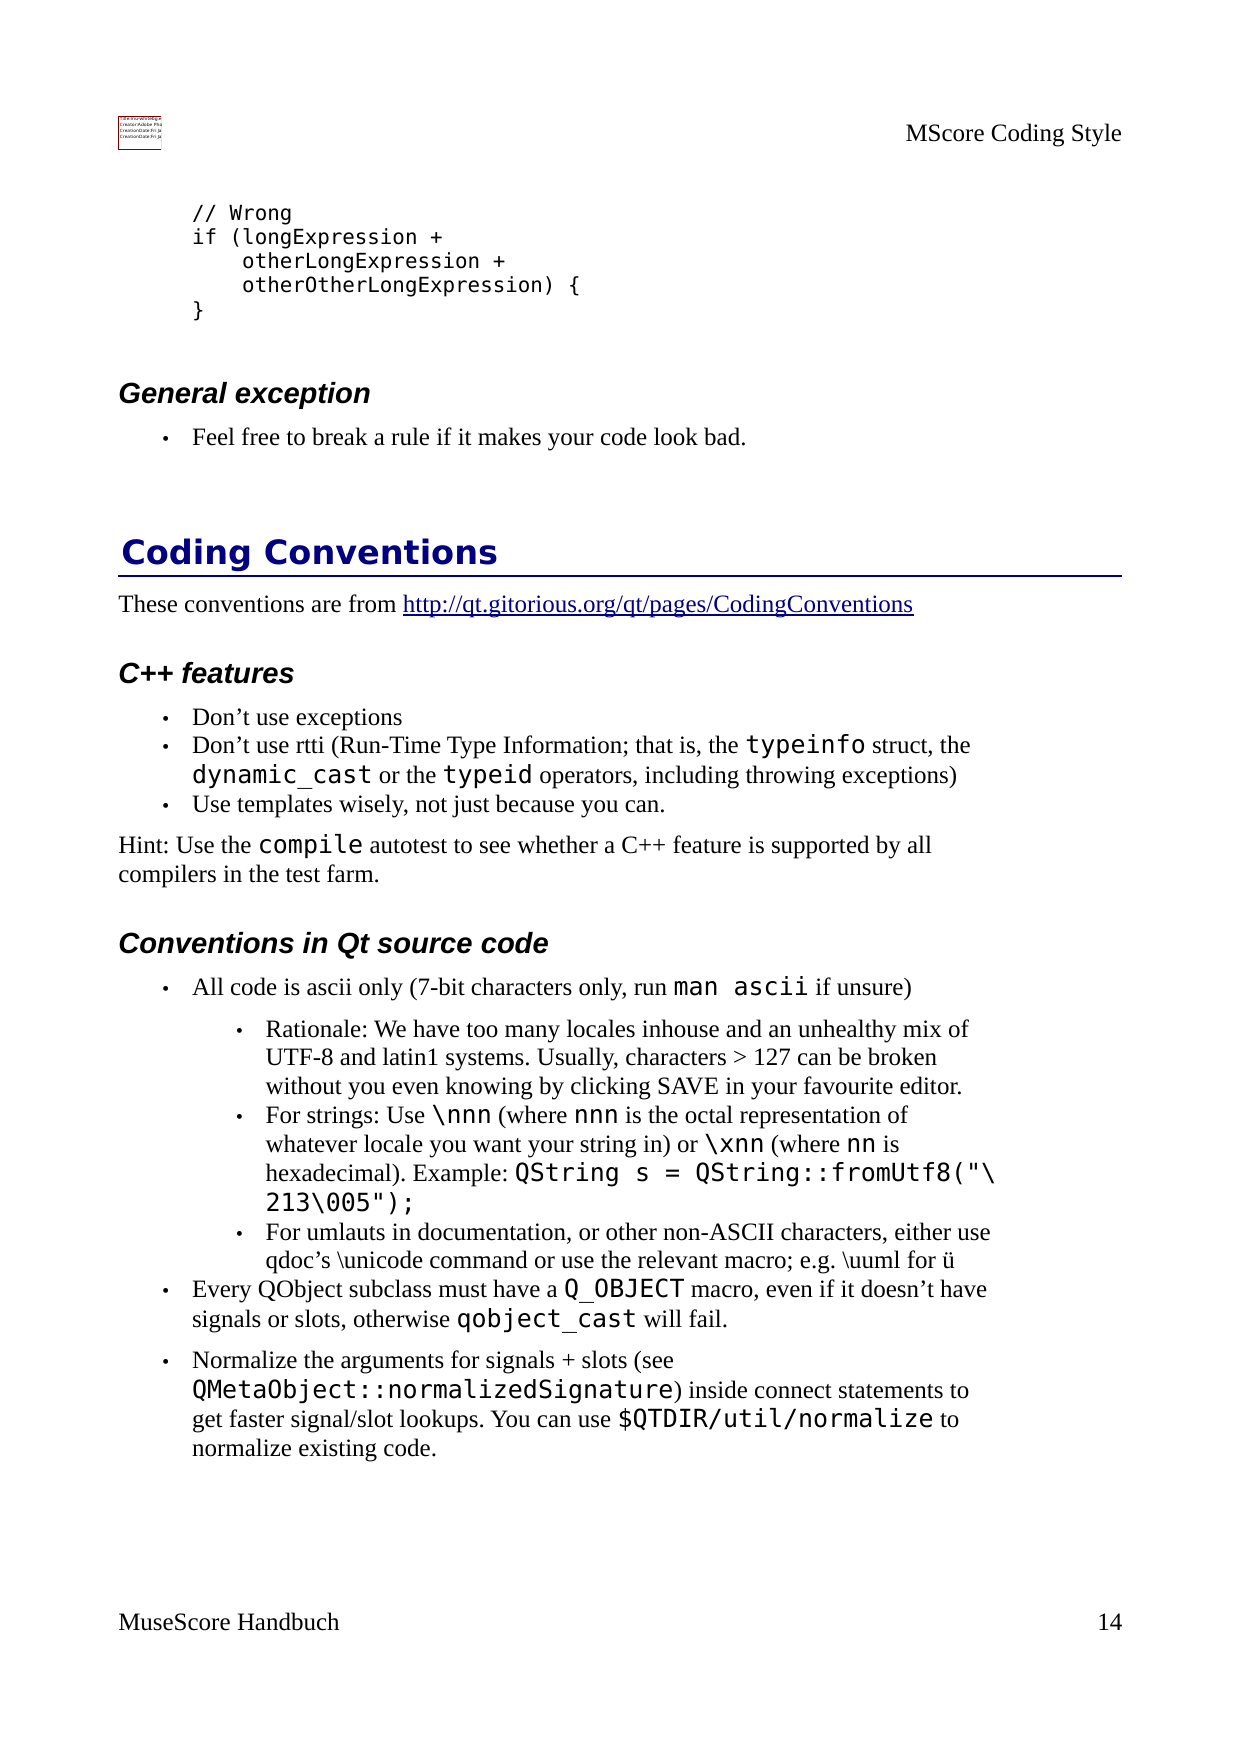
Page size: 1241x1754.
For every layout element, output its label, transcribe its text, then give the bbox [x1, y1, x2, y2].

list otherOtherLongExpression) { [162, 273, 1122, 298]
list Feel free to break a rule if it makes your code look bad. [162, 422, 1004, 451]
subtitle C++ features [118, 656, 1122, 689]
list Use templates wisely, not just because you can. [162, 789, 1004, 818]
text These conventions are from http://qt.gitorious.org/qt/pages/CodingConventions [118, 589, 1004, 618]
list // Wrong [162, 201, 1122, 225]
text Hint: Use the compile autotest to see whether a C++ feature is supported by all compilers in the test farm. [118, 830, 1004, 888]
subtitle Conventions in Qt source code [118, 926, 1122, 959]
subtitle Coding Conventions [118, 530, 1122, 575]
list All code is ascii only (7-bit characters only, run man ascii if unsure) [162, 972, 1004, 1001]
list otherLongExpression + [162, 249, 1122, 273]
list Rationale: We have too many locales inhouse and an unhealthy mix of UTF-8 and latin1 systems. Usually, characters > 127 can be broken without you even knowing by clicking SAVE in your favourite editor. [236, 1014, 1004, 1100]
list For umlauts in documentation, or other non-ASCII characters, either use qdoc’s \unicode command or use the relevant macro; e.g. \uuml for ü [236, 1217, 1004, 1274]
list Normalize the arguments for signals + slots (see QMetaObject::normalizedSignature) inside connect statements to get faster signal/slot lookups. You can use $QTDIR/util/normalize to normalize existing code. [162, 1345, 1004, 1462]
list For strings: Use \nnn (where nnn is the octal representation of whatever locale you want your string in) or \xnn (where nn is hexadecimal). Example: QString s = QString::fromUtf8("\213\005"); [236, 1100, 1004, 1217]
subtitle General exception [118, 376, 1122, 410]
list if (longExpression + [162, 225, 1122, 249]
list Every QObject subclass must have a Q_OBJECT macro, even if it doesn’t have signals or slots, otherwise qobject_cast will fail. [162, 1274, 1004, 1333]
list Don’t use exceptions [162, 702, 1004, 731]
list Don’t use rtti (Run-Time Type Information; that is, the typeinfo struct, the dynamic_cast or the typeid operators, including throwing exceptions) [162, 731, 1004, 789]
list } [162, 298, 1122, 322]
